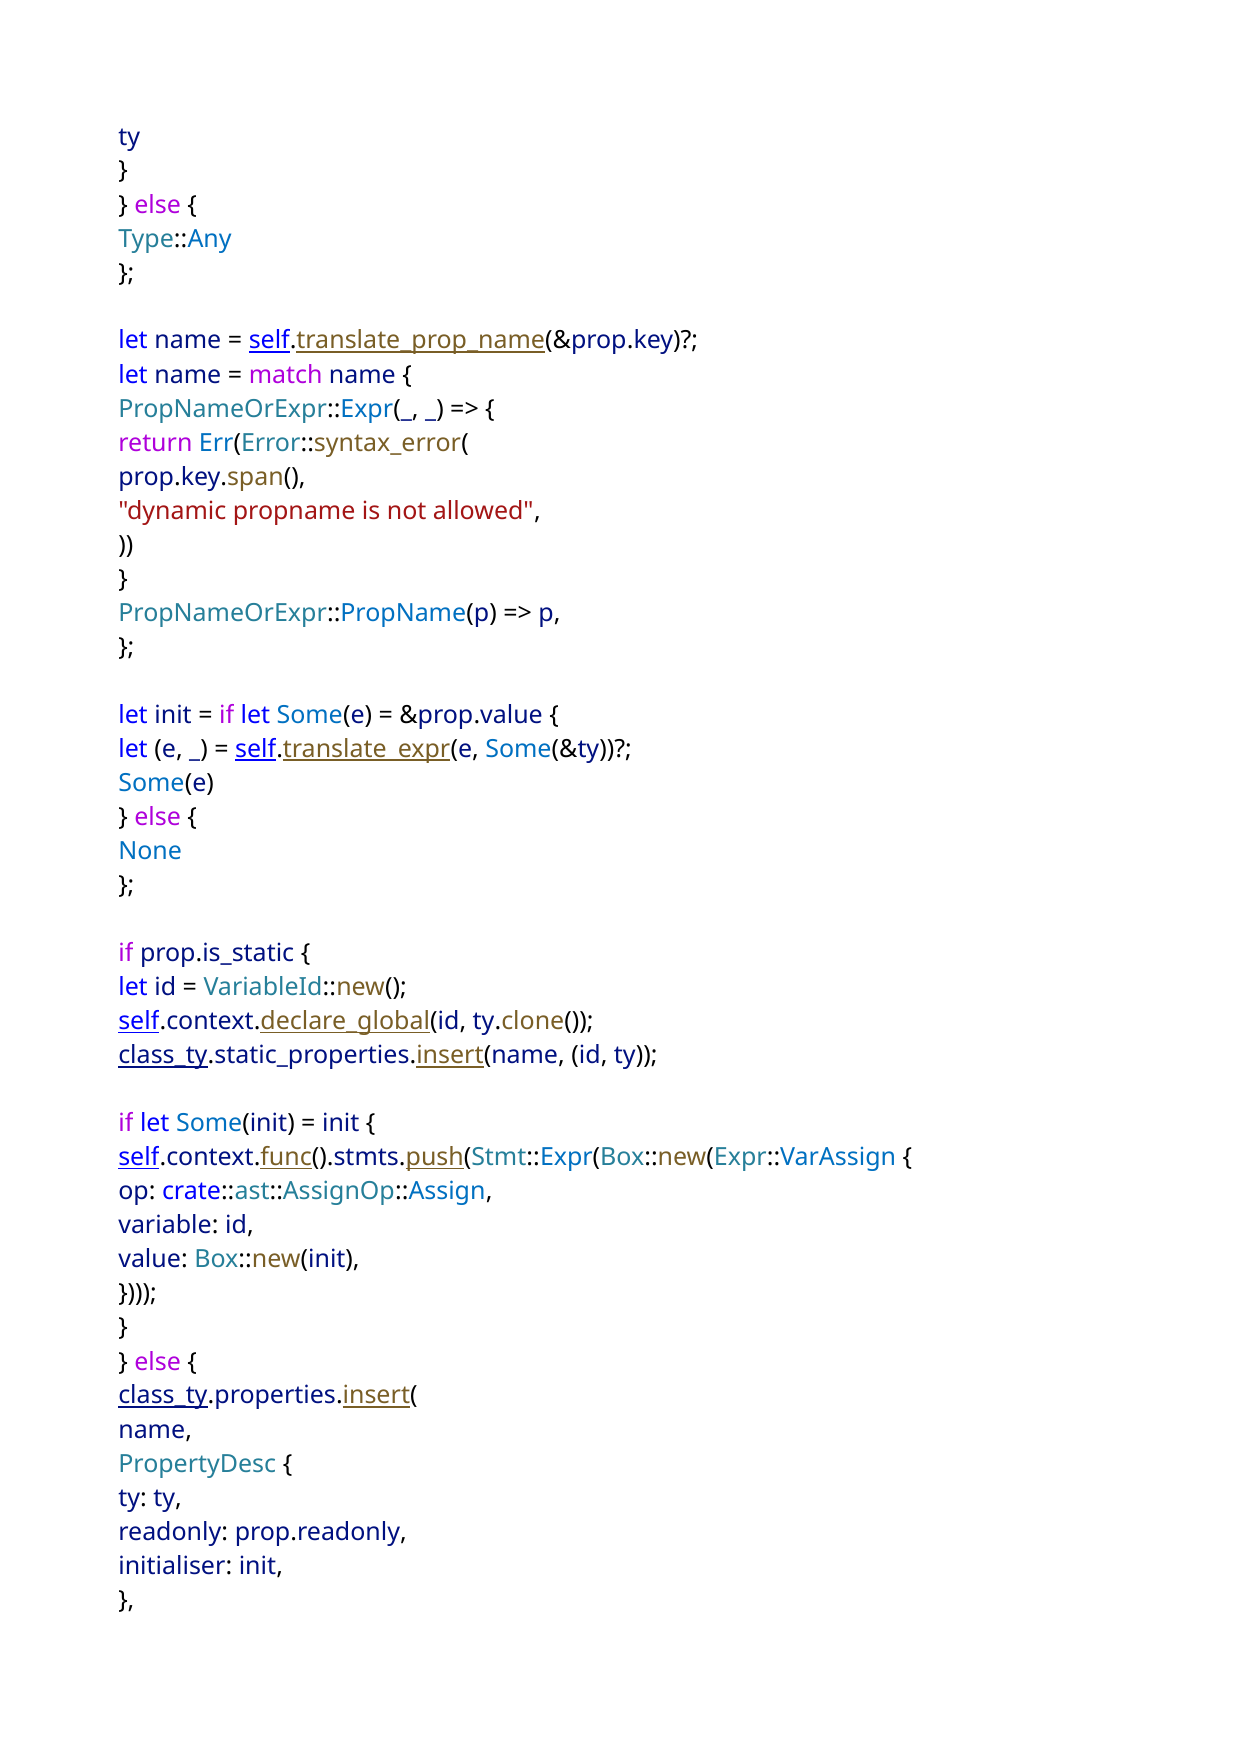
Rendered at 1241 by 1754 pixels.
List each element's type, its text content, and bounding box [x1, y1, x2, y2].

text let init = if let Some(e) = &prop.value { [118, 697, 1122, 731]
text "dynamic propname is not allowed", [118, 492, 1122, 527]
text class_ty.properties.insert( [118, 1377, 1122, 1411]
text } [118, 561, 1122, 595]
text let id = VariableId::new(); [118, 969, 1122, 1003]
text if let Some(init) = init { [118, 1105, 1122, 1139]
text ty: ty, [118, 1479, 1122, 1513]
text ty [118, 118, 1122, 152]
text None [118, 833, 1122, 867]
text initialiser: init, [118, 1547, 1122, 1582]
text op: crate::ast::AssignOp::Assign, [118, 1173, 1122, 1207]
text Some(e) [118, 765, 1122, 799]
text return Err(Error::syntax_error( [118, 424, 1122, 458]
text } else { [118, 186, 1122, 220]
text readonly: prop.readonly, [118, 1513, 1122, 1547]
text }; [118, 629, 1122, 663]
text }; [118, 867, 1122, 901]
text Type::Any [118, 220, 1122, 254]
text self.context.declare_global(id, ty.clone()); [118, 1003, 1122, 1037]
text } else { [118, 1343, 1122, 1377]
text }))); [118, 1275, 1122, 1309]
text PropNameOrExpr::PropName(p) => p, [118, 595, 1122, 629]
text )) [118, 527, 1122, 561]
text prop.key.span(), [118, 458, 1122, 492]
text } else { [118, 799, 1122, 833]
text if prop.is_static { [118, 935, 1122, 969]
text PropNameOrExpr::Expr(_, _) => { [118, 390, 1122, 424]
text }; [118, 254, 1122, 288]
text let name = self.translate_prop_name(&prop.key)?; [118, 322, 1122, 356]
text let (e, _) = self.translate_expr(e, Some(&ty))?; [118, 731, 1122, 765]
text variable: id, [118, 1207, 1122, 1241]
text name, [118, 1411, 1122, 1445]
text class_ty.static_properties.insert(name, (id, ty)); [118, 1037, 1122, 1071]
text let name = match name { [118, 356, 1122, 390]
text PropertyDesc { [118, 1445, 1122, 1479]
text self.context.func().stmts.push(Stmt::Expr(Box::new(Expr::VarAssign { [118, 1139, 1122, 1173]
text }, [118, 1582, 1122, 1616]
text } [118, 152, 1122, 186]
text value: Box::new(init), [118, 1241, 1122, 1275]
text } [118, 1309, 1122, 1343]
